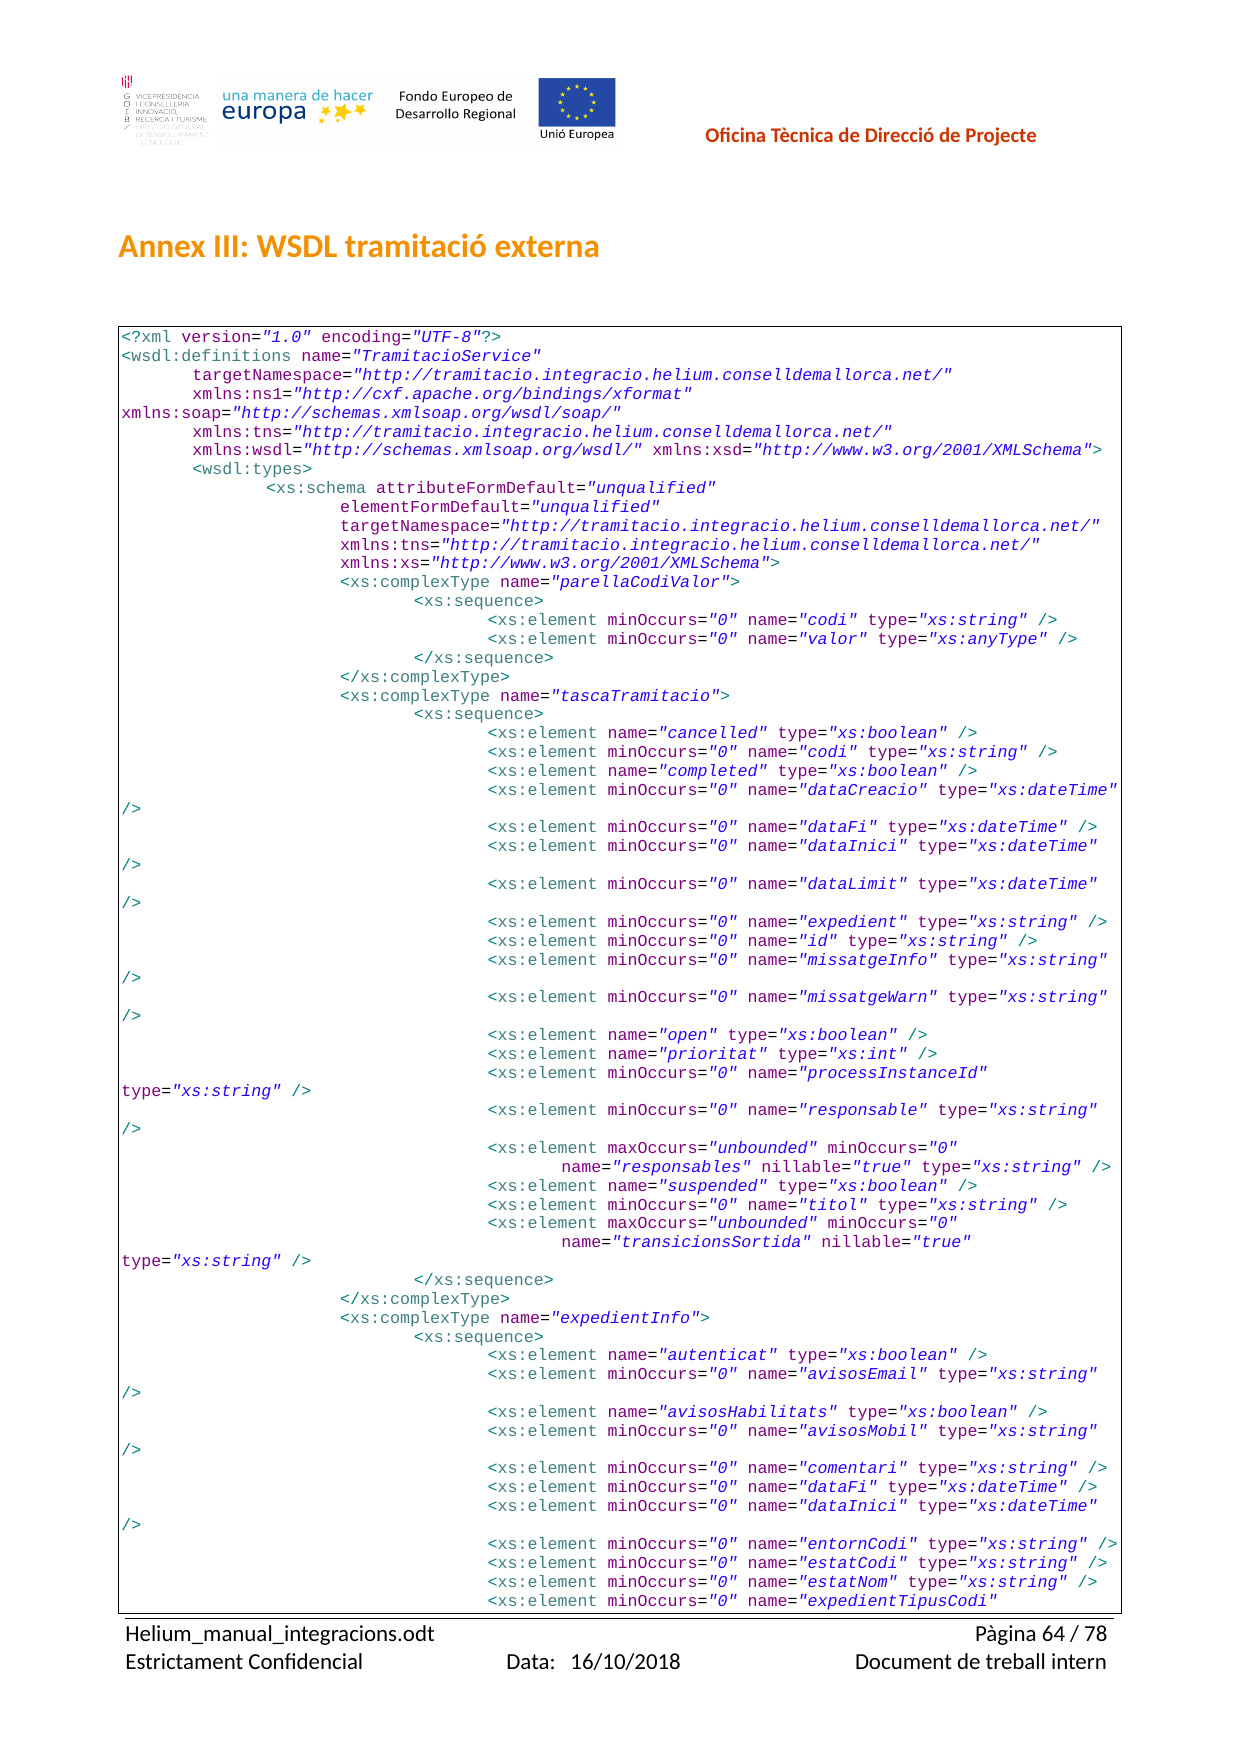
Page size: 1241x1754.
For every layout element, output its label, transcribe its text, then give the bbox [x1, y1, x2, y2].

text <xs:sequence> [119, 590, 1121, 608]
text <xs:element minOccurs="0" name="entornCodi" type="xs:string" /> [119, 1532, 1121, 1551]
text <xs:element minOccurs="0" name="dataInici" type="xs:dateTime" /> [119, 1495, 1121, 1532]
text <xs:element name="prioritat" type="xs:int" /> [119, 1042, 1121, 1061]
text </xs:sequence> [119, 646, 1121, 665]
text <xs:element name="completed" type="xs:boolean" /> [119, 759, 1121, 778]
text <xs:element minOccurs="0" name="missatgeInfo" type="xs:string" /> [119, 948, 1121, 986]
text name="transicionsSortida" nillable="true" type="xs:string" /> [119, 1231, 1121, 1268]
text <xs:element minOccurs="0" name="estatCodi" type="xs:string" /> [119, 1551, 1121, 1570]
text </xs:complexType> [119, 665, 1121, 684]
text targetNamespace="http://tramitacio.integracio.helium.conselldemallorca.net/" [119, 363, 1121, 382]
text <xs:element minOccurs="0" name="avisosEmail" type="xs:string" /> [119, 1363, 1121, 1400]
text <xs:schema attributeFormDefault="unqualified" [119, 477, 1121, 495]
text <xs:element minOccurs="0" name="dataInici" type="xs:dateTime" /> [119, 835, 1121, 872]
text <xs:sequence> [119, 1325, 1121, 1344]
text <xs:element minOccurs="0" name="expedientTipusCodi" [119, 1589, 1121, 1613]
text <xs:complexType name="parellaCodiValor"> [119, 571, 1121, 590]
text <xs:element minOccurs="0" name="titol" type="xs:string" /> [119, 1193, 1121, 1212]
text <wsdl:definitions name="TramitacioService" [119, 344, 1121, 363]
text <xs:element minOccurs="0" name="dataCreacio" type="xs:dateTime" /> [119, 778, 1121, 816]
text <xs:complexType name="tascaTramitacio"> [119, 684, 1121, 703]
text <xs:element name="autenticat" type="xs:boolean" /> [119, 1344, 1121, 1363]
text name="responsables" nillable="true" type="xs:string" /> [119, 1155, 1121, 1174]
text <xs:sequence> [119, 703, 1121, 722]
picture [118, 73, 213, 147]
subtitle Annex III: WSDL tramitació externa [118, 225, 1122, 266]
text <xs:complexType name="expedientInfo"> [119, 1306, 1121, 1325]
text xmlns:xs="http://www.w3.org/2001/XMLSchema"> [119, 552, 1121, 571]
text <xs:element minOccurs="0" name="codi" type="xs:string" /> [119, 741, 1121, 759]
text <xs:element minOccurs="0" name="processInstanceId" type="xs:string" /> [119, 1061, 1121, 1099]
text <xs:element name="avisosHabilitats" type="xs:boolean" /> [119, 1400, 1121, 1419]
text <xs:element name="suspended" type="xs:boolean" /> [119, 1174, 1121, 1193]
text <xs:element minOccurs="0" name="missatgeWarn" type="xs:string" /> [119, 986, 1121, 1023]
text <xs:element minOccurs="0" name="valor" type="xs:anyType" /> [119, 627, 1121, 646]
text <?xml version="1.0" encoding="UTF-8"?> [119, 327, 1121, 344]
text xmlns:tns="http://tramitacio.integracio.helium.conselldemallorca.net/" [119, 533, 1121, 552]
text <xs:element minOccurs="0" name="comentari" type="xs:string" /> [119, 1457, 1121, 1476]
text <xs:element minOccurs="0" name="codi" type="xs:string" /> [119, 608, 1121, 627]
text elementFormDefault="unqualified" [119, 495, 1121, 514]
text <xs:element minOccurs="0" name="id" type="xs:string" /> [119, 929, 1121, 948]
text xmlns:ns1="http://cxf.apache.org/bindings/xformat" xmlns:soap="http://schemas.xmlsoap.org/wsdl/soap/" [119, 382, 1121, 420]
picture [219, 73, 621, 147]
text <xs:element name="open" type="xs:boolean" /> [119, 1023, 1121, 1042]
text <xs:element maxOccurs="unbounded" minOccurs="0" [119, 1136, 1121, 1155]
text <xs:element minOccurs="0" name="avisosMobil" type="xs:string" /> [119, 1419, 1121, 1457]
text <xs:element minOccurs="0" name="dataFi" type="xs:dateTime" /> [119, 1476, 1121, 1495]
text targetNamespace="http://tramitacio.integracio.helium.conselldemallorca.net/" [119, 514, 1121, 533]
text <xs:element minOccurs="0" name="dataFi" type="xs:dateTime" /> [119, 816, 1121, 835]
text xmlns:tns="http://tramitacio.integracio.helium.conselldemallorca.net/" [119, 420, 1121, 439]
text xmlns:wsdl="http://schemas.xmlsoap.org/wsdl/" xmlns:xsd="http://www.w3.org/2001/XMLSchema"> [119, 439, 1121, 458]
text <xs:element minOccurs="0" name="responsable" type="xs:string" /> [119, 1099, 1121, 1136]
text <xs:element minOccurs="0" name="expedient" type="xs:string" /> [119, 910, 1121, 929]
text </xs:complexType> [119, 1287, 1121, 1306]
text <wsdl:types> [119, 458, 1121, 477]
text <xs:element maxOccurs="unbounded" minOccurs="0" [119, 1212, 1121, 1231]
text </xs:sequence> [119, 1268, 1121, 1287]
text <xs:element name="cancelled" type="xs:boolean" /> [119, 722, 1121, 741]
text <xs:element minOccurs="0" name="dataLimit" type="xs:dateTime" /> [119, 872, 1121, 910]
text <xs:element minOccurs="0" name="estatNom" type="xs:string" /> [119, 1570, 1121, 1589]
